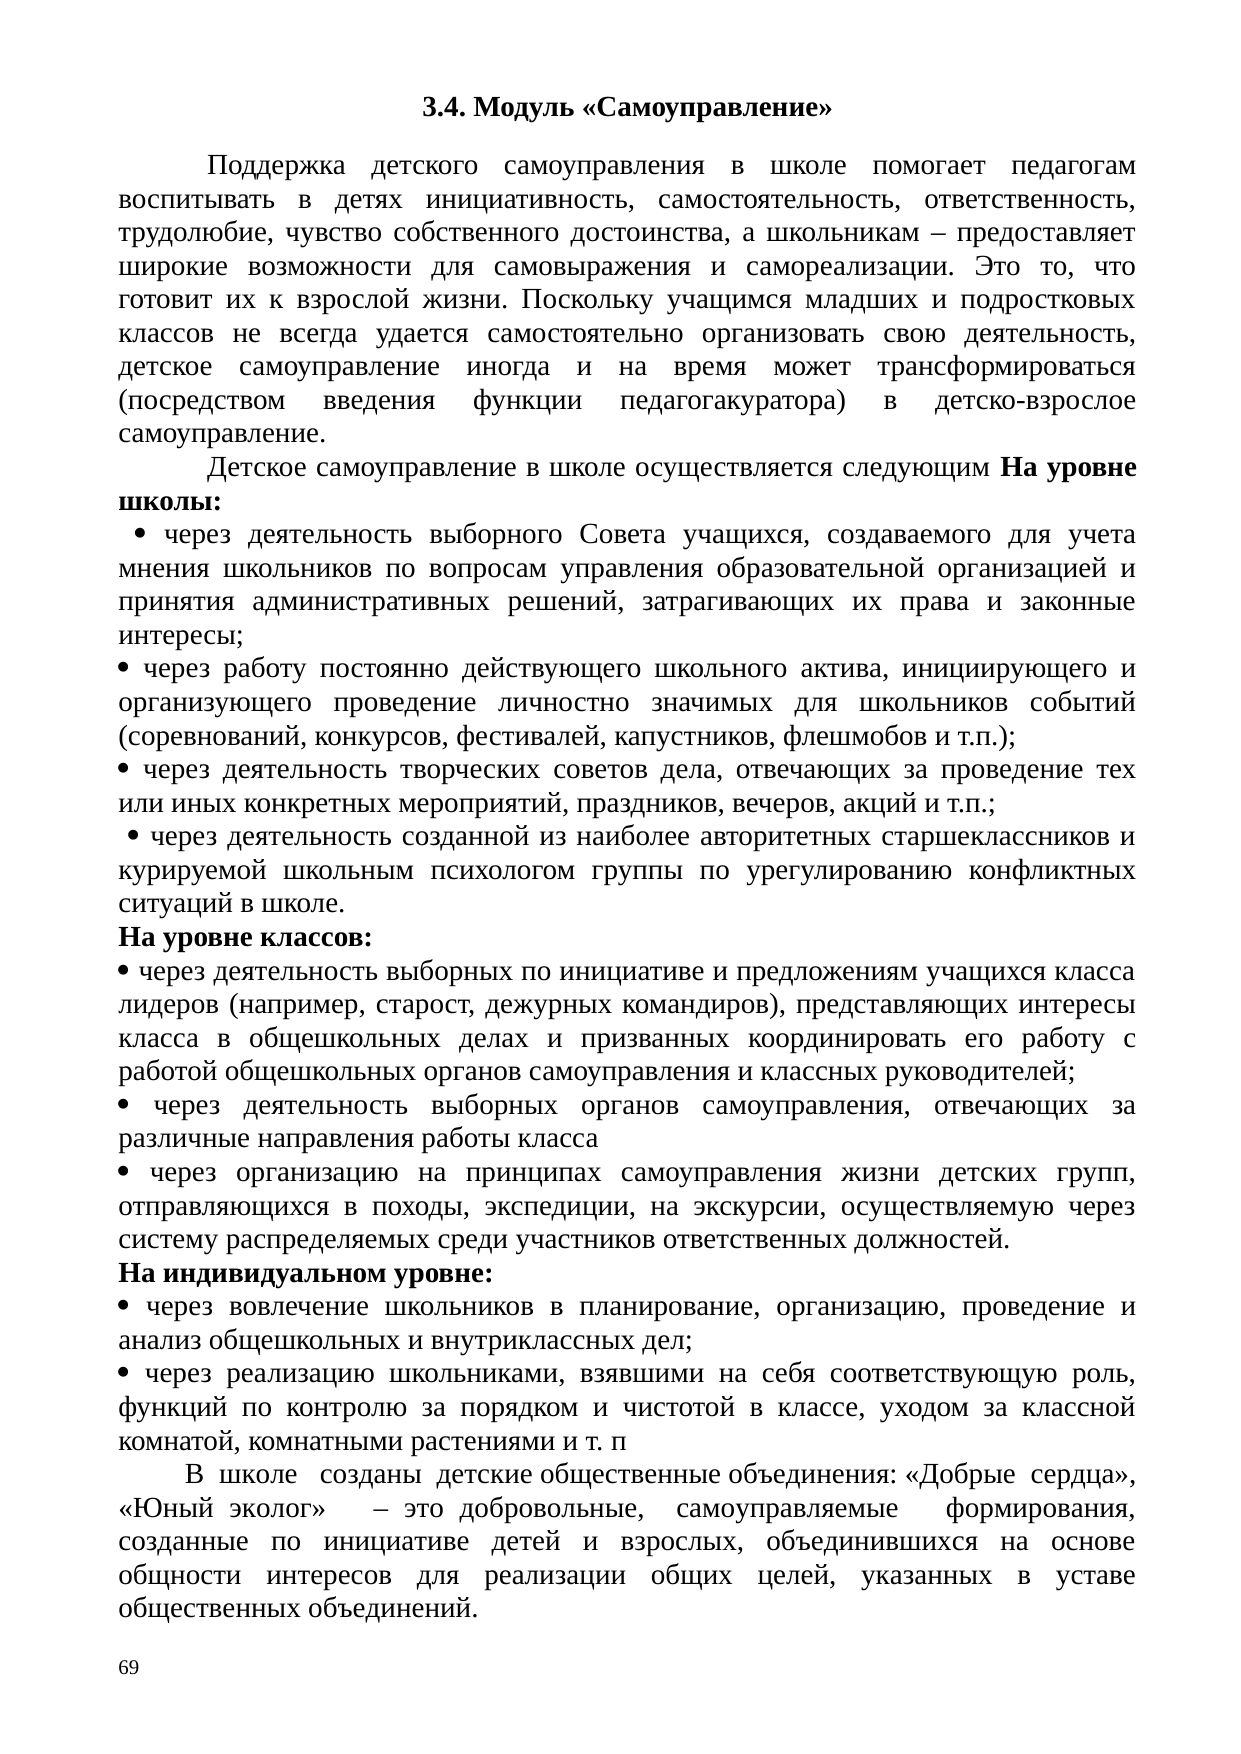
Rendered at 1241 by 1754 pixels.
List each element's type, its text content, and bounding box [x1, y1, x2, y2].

text  через деятельность выборных по инициативе и предложениям учащихся класса лидеров (например, старост, дежурных командиров), представляющих интересы класса в общешкольных делах и призванных координировать его работу с работой общешкольных органов самоуправления и классных руководителей; [118, 953, 1137, 1087]
text На уровне классов: [118, 919, 1137, 953]
text 3.4. Модуль «Самоуправление» [118, 89, 1137, 122]
text  через вовлечение школьников в планирование, организацию, проведение и анализ общешкольных и внутриклассных дел; [118, 1288, 1137, 1356]
text  через деятельность выборного Совета учащихся, создаваемого для учета мнения школьников по вопросам управления образовательной организацией и принятия административных решений, затрагивающих их права и законные интересы; [118, 516, 1137, 650]
text В школе созданы детские общественные объединения: «Добрые сердца», «Юный эколог» – это добровольные, самоуправляемые формирования, созданные по инициативе детей и взрослых, объединившихся на основе общности интересов для реализации общих целей, указанных в уставе общественных объединений. [118, 1456, 1137, 1624]
text На индивидуальном уровне: [118, 1255, 1137, 1288]
text  через деятельность творческих советов дела, отвечающих за проведение тех или иных конкретных мероприятий, праздников, вечеров, акций и т.п.; [118, 751, 1137, 818]
text  через деятельность созданной из наиболее авторитетных старшеклассников и курируемой школьным психологом группы по урегулированию конфликтных ситуаций в школе. [118, 818, 1137, 919]
text  через деятельность выборных органов самоуправления, отвечающих за различные направления работы класса [118, 1087, 1137, 1154]
text  через реализацию школьниками, взявшими на себя соответствующую роль, функций по контролю за порядком и чистотой в классе, уходом за классной комнатой, комнатными растениями и т. п [118, 1356, 1137, 1456]
text  через работу постоянно действующего школьного актива, инициирующего и организующего проведение личностно значимых для школьников событий (соревнований, конкурсов, фестивалей, капустников, флешмобов и т.п.); [118, 650, 1137, 751]
text  через организацию на принципах самоуправления жизни детских групп, отправляющихся в походы, экспедиции, на экскурсии, осуществляемую через систему распределяемых среди участников ответственных должностей. [118, 1154, 1137, 1255]
text Поддержка детского самоуправления в школе помогает педагогам воспитывать в детях инициативность, самостоятельность, ответственность, трудолюбие, чувство собственного достоинства, а школьникам – предоставляет широкие возможности для самовыражения и самореализации. Это то, что готовит их к взрослой жизни. Поскольку учащимся младших и подростковых классов не всегда удается самостоятельно организовать свою деятельность, детское самоуправление иногда и на время может трансформироваться (посредством введения функции педагогакуратора) в детско-взрослое самоуправление. [118, 147, 1137, 449]
text Детское самоуправление в школе осуществляется следующим На уровне школы: [118, 449, 1137, 516]
